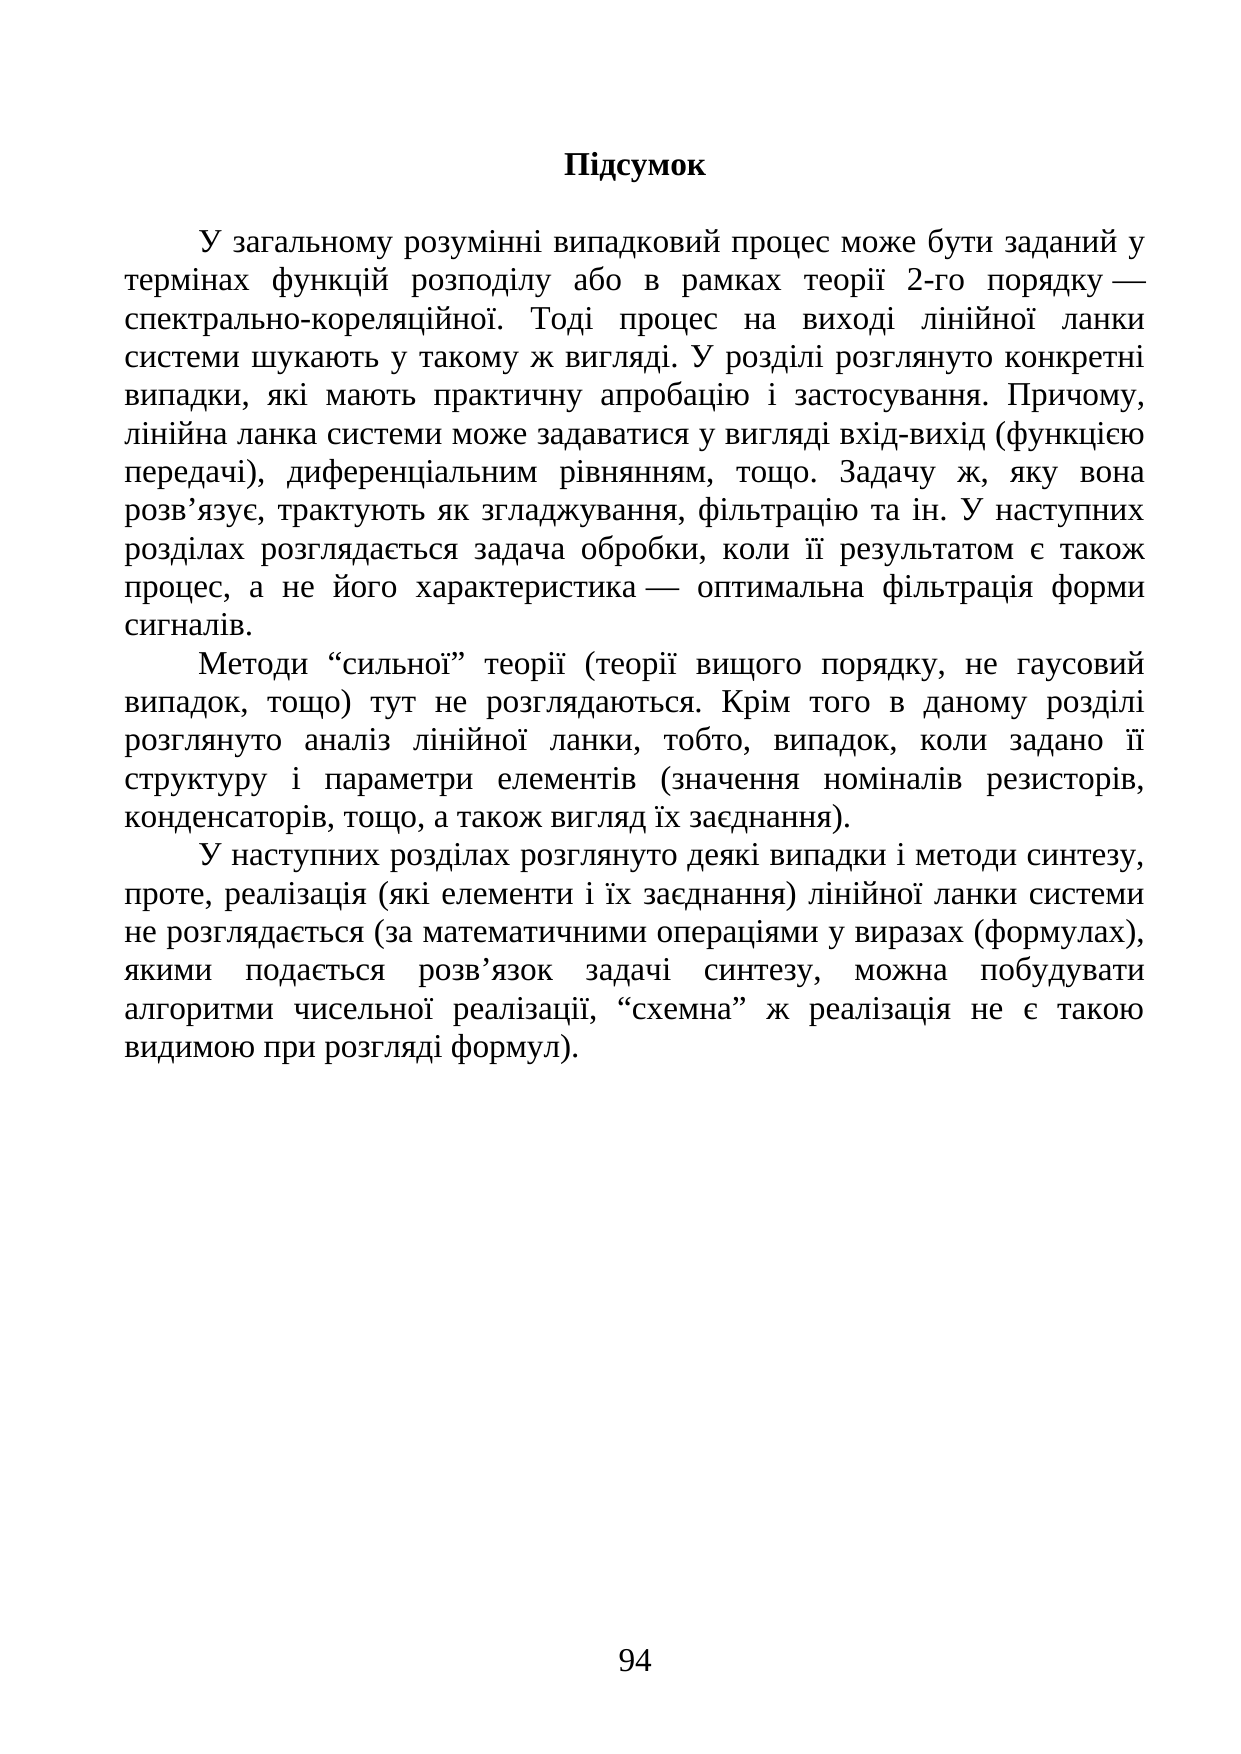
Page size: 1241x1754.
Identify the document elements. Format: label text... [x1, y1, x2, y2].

text Методи “сильної” теорії (теорії вищого порядку, не гаусовий випадок, тощо) тут не розглядаються. Крім того в даному розділі розглянуто аналіз лінійної ланки, тобто, випадок, коли задано її структуру і параметри елементів (значення номіналів резисторів, конденсаторів, тощо, а також вигляд їх заєднання). [124, 643, 1146, 835]
text Підсумок [124, 145, 1146, 183]
text У наступних розділах розглянуто деякі випадки і методи синтезу, проте, реалізація (які елементи і їх заєднання) лінійної ланки системи не розглядається (за математичними операціями у виразах (формулах), якими подається розв’язок задачі синтезу, можна побудувати алгоритми чисельної реалізації, “схемна” ж реалізація не є такою видимою при розгляді формул). [124, 835, 1146, 1065]
text У загальному розумінні випадковий процес може бути заданий у термінах функцій розподілу або в рамках теорії 2-го порядку — спектрально-кореляційної. Тоді процес на виході лінійної ланки системи шукають у такому ж вигляді. У розділі розглянуто конкретні випадки, які мають практичну апробацію і застосування. Причому, лінійна ланка системи може задаватися у вигляді вхід-вихід (функцією передачі), диференціальним рівнянням, тощо. Задачу ж, яку вона розв’язує, трактують як згладжування, фільтрацію та ін. У наступних розділах розглядається задача обробки, коли її результатом є також процес, а не його характеристика — оптимальна фільтрація форми сигналів. [124, 221, 1146, 643]
